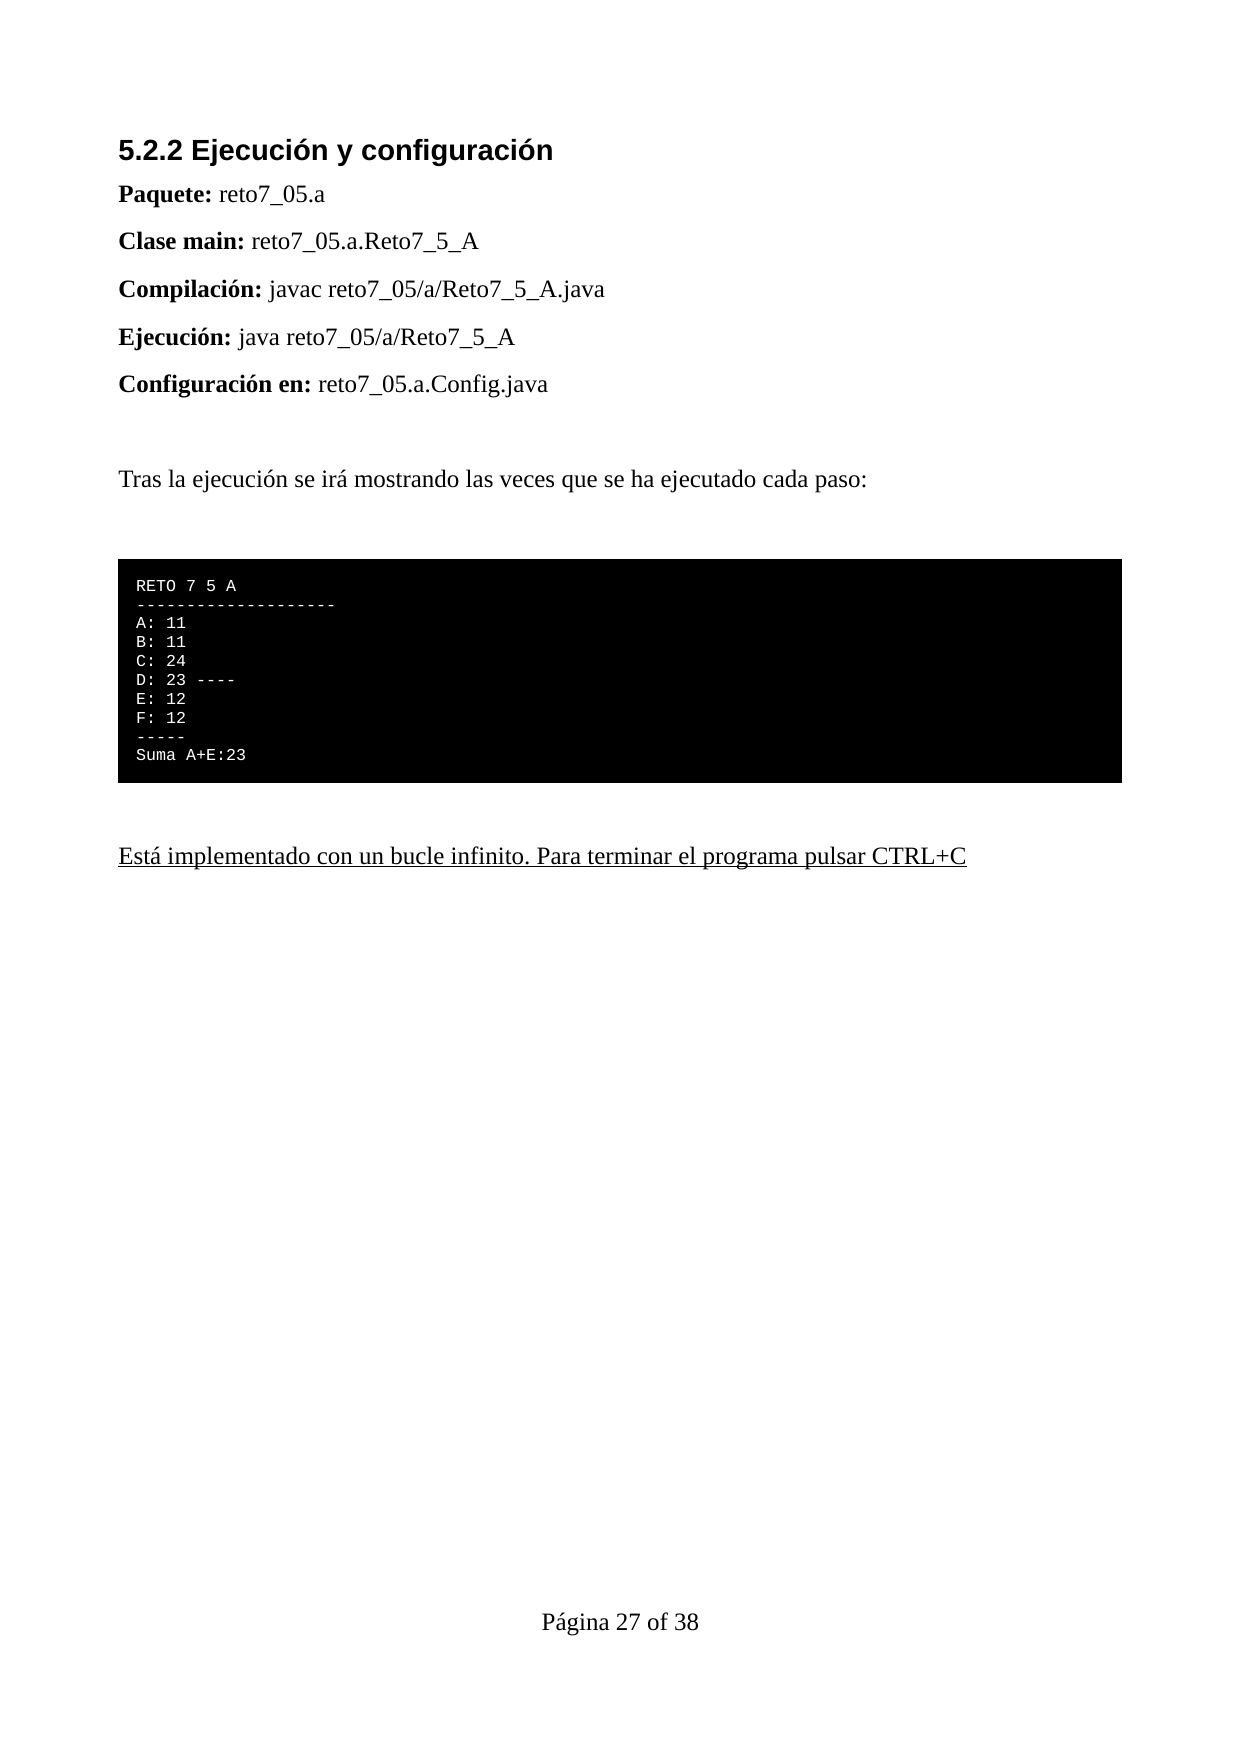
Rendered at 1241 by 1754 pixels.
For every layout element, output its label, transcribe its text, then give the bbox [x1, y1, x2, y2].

subtitle 5.2.2 Ejecución y configuración [118, 133, 1122, 166]
text RETO 7 5 A [118, 559, 1122, 596]
text Ejecución: java reto7_05/a/Reto7_5_A [118, 322, 1122, 350]
text E: 12 [118, 690, 1122, 709]
text Tras la ejecución se irá mostrando las veces que se ha ejecutado cada paso: [118, 464, 1122, 493]
text Clase main: reto7_05.a.Reto7_5_A [118, 226, 1122, 255]
text Está implementado con un bucle infinito. Para terminar el programa pulsar CTRL+C [118, 841, 1122, 870]
text F: 12 [118, 709, 1122, 728]
text -------------------- [118, 596, 1122, 615]
text B: 11 [118, 634, 1122, 653]
text C: 24 [118, 653, 1122, 672]
text Suma A+E:23 [118, 747, 1122, 783]
text Paquete: reto7_05.a [118, 179, 1122, 207]
text Compilación: javac reto7_05/a/Reto7_5_A.java [118, 274, 1122, 303]
text Configuración en: reto7_05.a.Config.java [118, 369, 1122, 398]
text ----- [118, 728, 1122, 747]
text D: 23 ---- [118, 672, 1122, 690]
text A: 11 [118, 615, 1122, 634]
